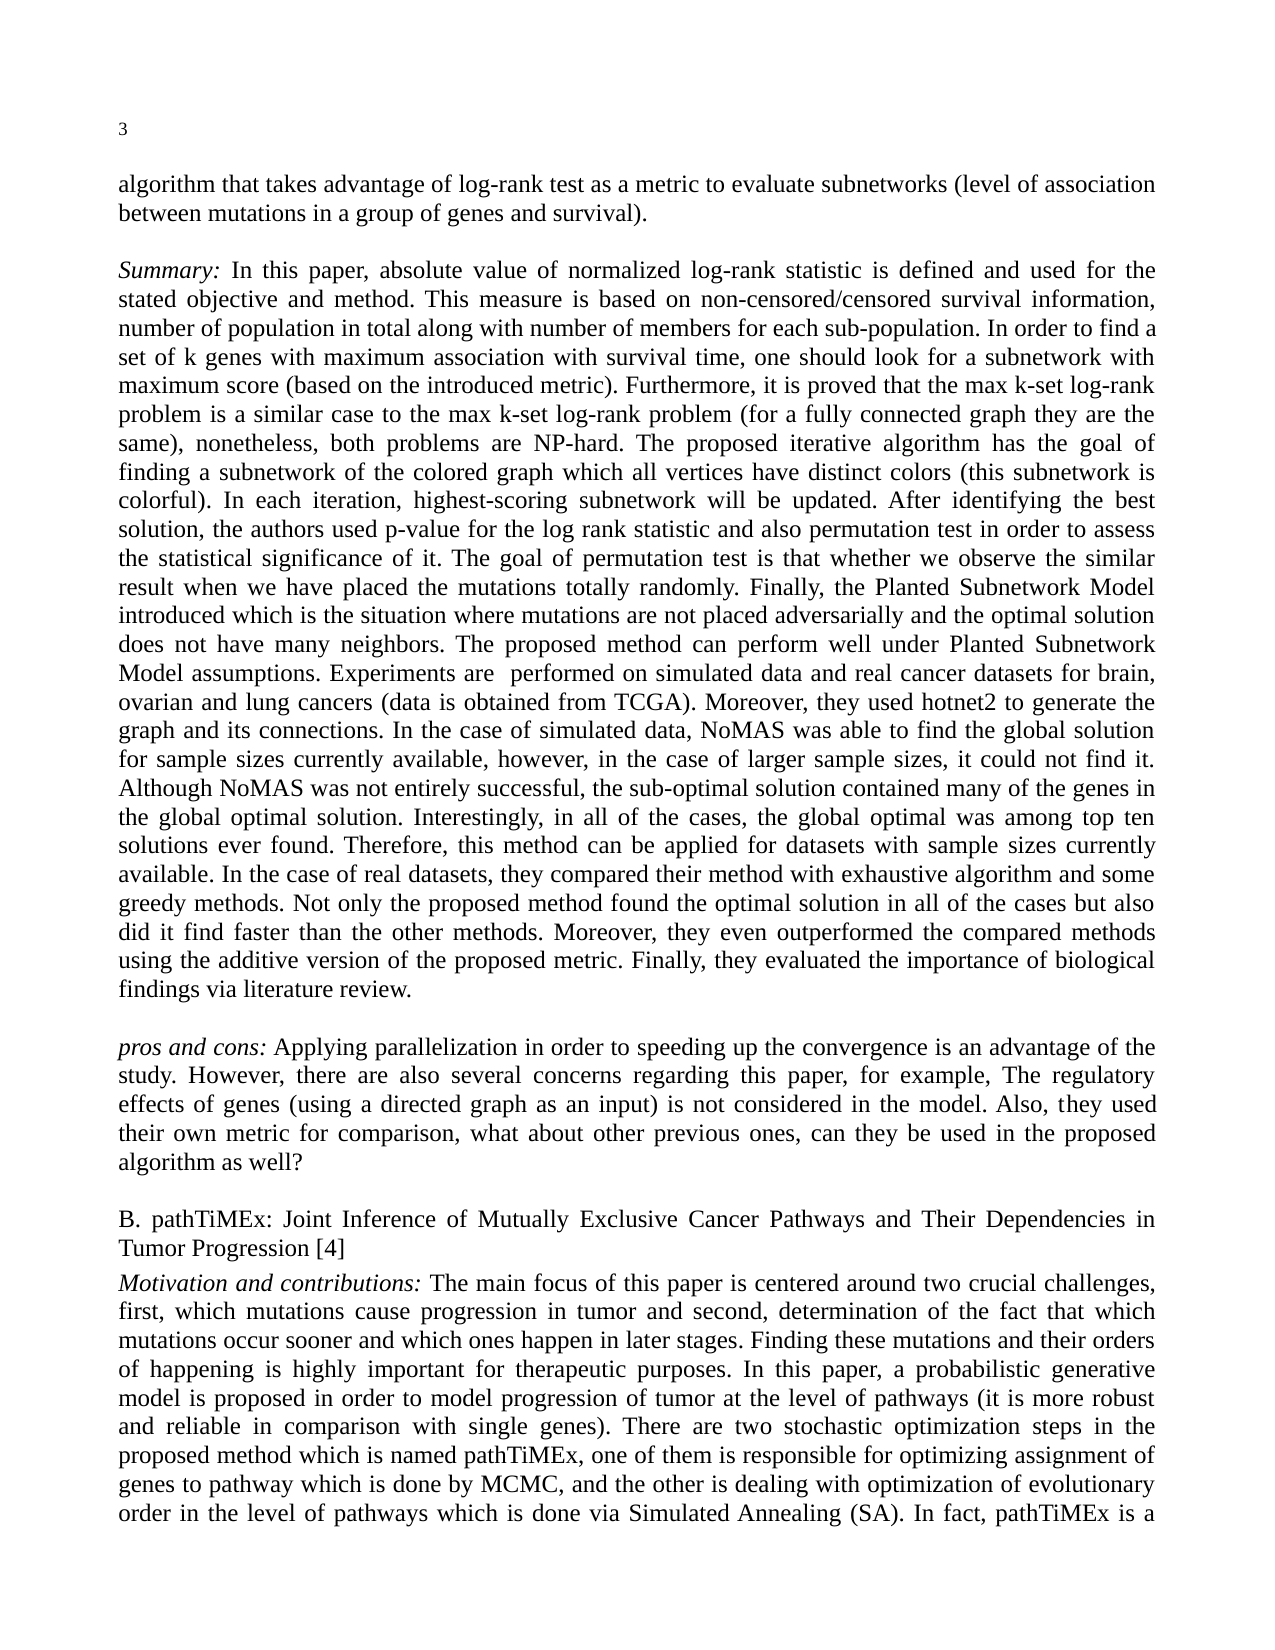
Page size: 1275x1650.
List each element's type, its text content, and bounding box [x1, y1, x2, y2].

text Summary: In this paper, absolute value of normalized log-rank statistic is defined and used for the stated objective and method. This measure is based on non-censored/censored survival information, number of population in total along with number of members for each sub-population. In order to find a set of k genes with maximum association with survival time, one should look for a subnetwork with maximum score (based on the introduced metric). Furthermore, it is proved that the max k-set log-rank problem is a similar case to the max k-set log-rank problem (for a fully connected graph they are the same), nonetheless, both problems are NP-hard. The proposed iterative algorithm has the goal of finding a subnetwork of the colored graph which all vertices have distinct colors (this subnetwork is colorful). In each iteration, highest-scoring subnetwork will be updated. After identifying the best solution, the authors used p-value for the log rank statistic and also permutation test in order to assess the statistical significance of it. The goal of permutation test is that whether we observe the similar result when we have placed the mutations totally randomly. Finally, the Planted Subnetwork Model introduced which is the situation where mutations are not placed adversarially and the optimal solution does not have many neighbors. The proposed method can perform well under Planted Subnetwork Model assumptions. Experiments are performed on simulated data and real cancer datasets for brain, ovarian and lung cancers (data is obtained from TCGA). Moreover, they used hotnet2 to generate the graph and its connections. In the case of simulated data, NoMAS was able to find the global solution for sample sizes currently available, however, in the case of larger sample sizes, it could not find it. Although NoMAS was not entirely successful, the sub-optimal solution contained many of the genes in the global optimal solution. Interestingly, in all of the cases, the global optimal was among top ten solutions ever found. Therefore, this method can be applied for datasets with sample sizes currently available. In the case of real datasets, they compared their method with exhaustive algorithm and some greedy methods. Not only the proposed method found the optimal solution in all of the cases but also did it find faster than the other methods. Moreover, they even outperformed the compared methods using the additive version of the proposed metric. Finally, they evaluated the importance of biological findings via literature review. [118, 255, 1157, 1003]
text Motivation and contributions: The main focus of this paper is centered around two crucial challenges, first, which mutations cause progression in tumor and second, determination of the fact that which mutations occur sooner and which ones happen in later stages. Finding these mutations and their orders of happening is highly important for therapeutic purposes. In this paper, a probabilistic generative model is proposed in order to model progression of tumor at the level of pathways (it is more robust and reliable in comparison with single genes). There are two stochastic optimization steps in the proposed method which is named pathTiMEx, one of them is responsible for optimizing assignment of genes to pathway which is done by MCMC, and the other is dealing with optimization of evolutionary order in the level of pathways which is done via Simulated Annealing (SA). In fact, pathTiMEx is a [118, 1268, 1157, 1526]
text algorithm that takes advantage of log-rank test as a metric to evaluate subnetworks (level of association between mutations in a group of genes and survival). [118, 169, 1157, 227]
text pros and cons: Applying parallelization in order to speeding up the convergence is an advantage of the study. However, there are also several concerns regarding this paper, for example, The regulatory effects of genes (using a directed graph as an input) is not considered in the model. Also, they used their own metric for comparison, what about other previous ones, can they be used in the proposed algorithm as well? [118, 1032, 1157, 1175]
text B. pathTiMEx: Joint Inference of Mutually Exclusive Cancer Pathways and Their Dependencies in Tumor Progression [4] [118, 1204, 1157, 1262]
